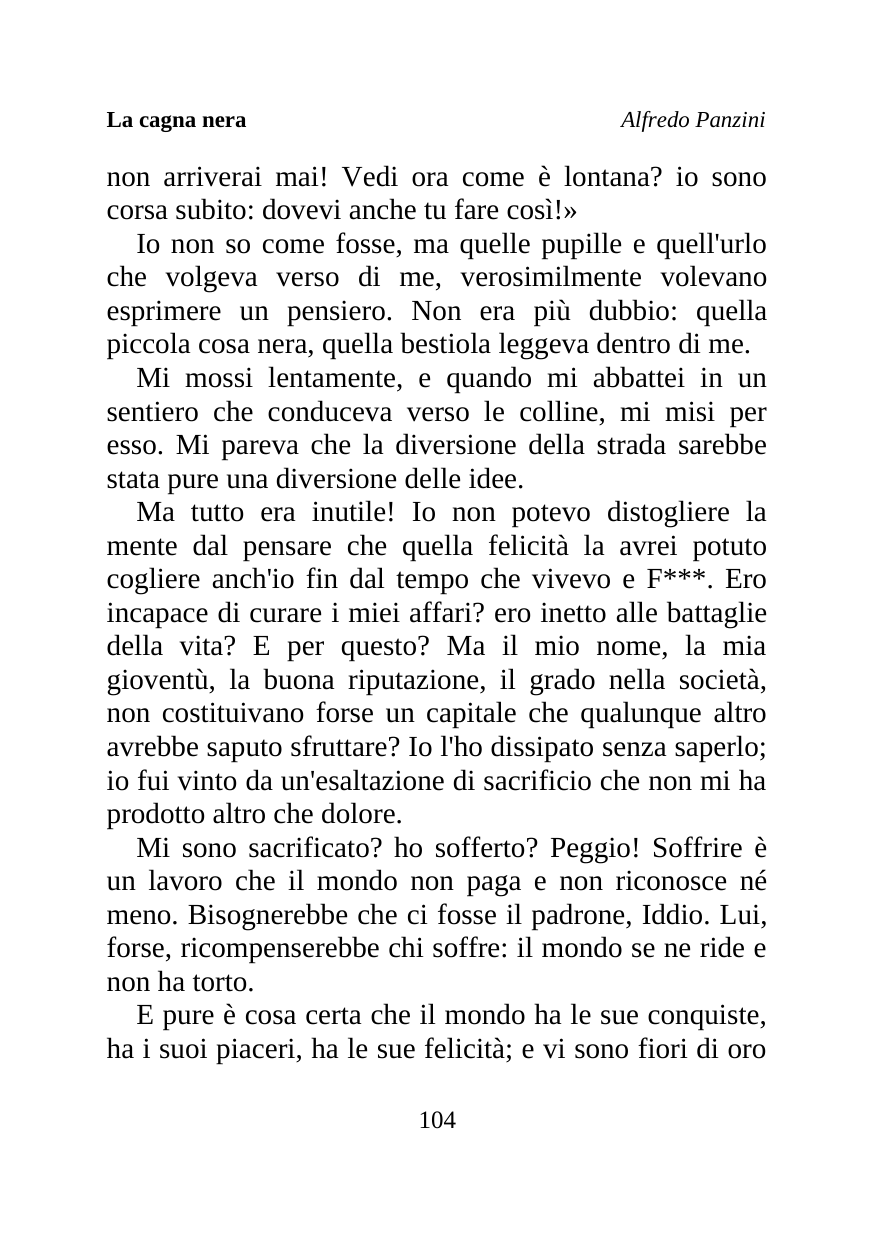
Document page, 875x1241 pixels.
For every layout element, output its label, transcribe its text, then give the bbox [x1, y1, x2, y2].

text Mi sono sacrificato? ho sofferto? Peggio! Soffrire è un lavoro che il mondo non paga e non riconosce né meno. Bisognerebbe che ci fosse il padrone, Iddio. Lui, forse, ricompenserebbe chi soffre: il mondo se ne ride e non ha torto. [106, 830, 768, 997]
text non arriverai mai! Vedi ora come è lontana? io sono corsa subito: dovevi anche tu fare così!» [106, 159, 768, 226]
text Ma tutto era inutile! Io non potevo distogliere la mente dal pensare che quella felicità la avrei potuto cogliere anch'io fin dal tempo che vivevo e F***. Ero incapace di curare i miei affari? ero inetto alle battaglie della vita? E per questo? Ma il mio nome, la mia gioventù, la buona riputazione, il grado nella società, non costituivano forse un capitale che qualunque altro avrebbe saputo sfruttare? Io l'ho dissipato senza saperlo; io fui vinto da un'esaltazione di sacrificio che non mi ha prodotto altro che dolore. [106, 494, 768, 830]
text Mi mossi lentamente, e quando mi abbattei in un sentiero che conduceva verso le colline, mi misi per esso. Mi pareva che la diversione della strada sarebbe stata pure una diversione delle idee. [106, 360, 768, 494]
text E pure è cosa certa che il mondo ha le sue conquiste, ha i suoi piaceri, ha le sue felicità; e vi sono fiori di oro [106, 997, 768, 1064]
text Io non so come fosse, ma quelle pupille e quell'urlo che volgeva verso di me, verosimilmente volevano esprimere un pensiero. Non era più dubbio: quella piccola cosa nera, quella bestiola leggeva dentro di me. [106, 226, 768, 360]
